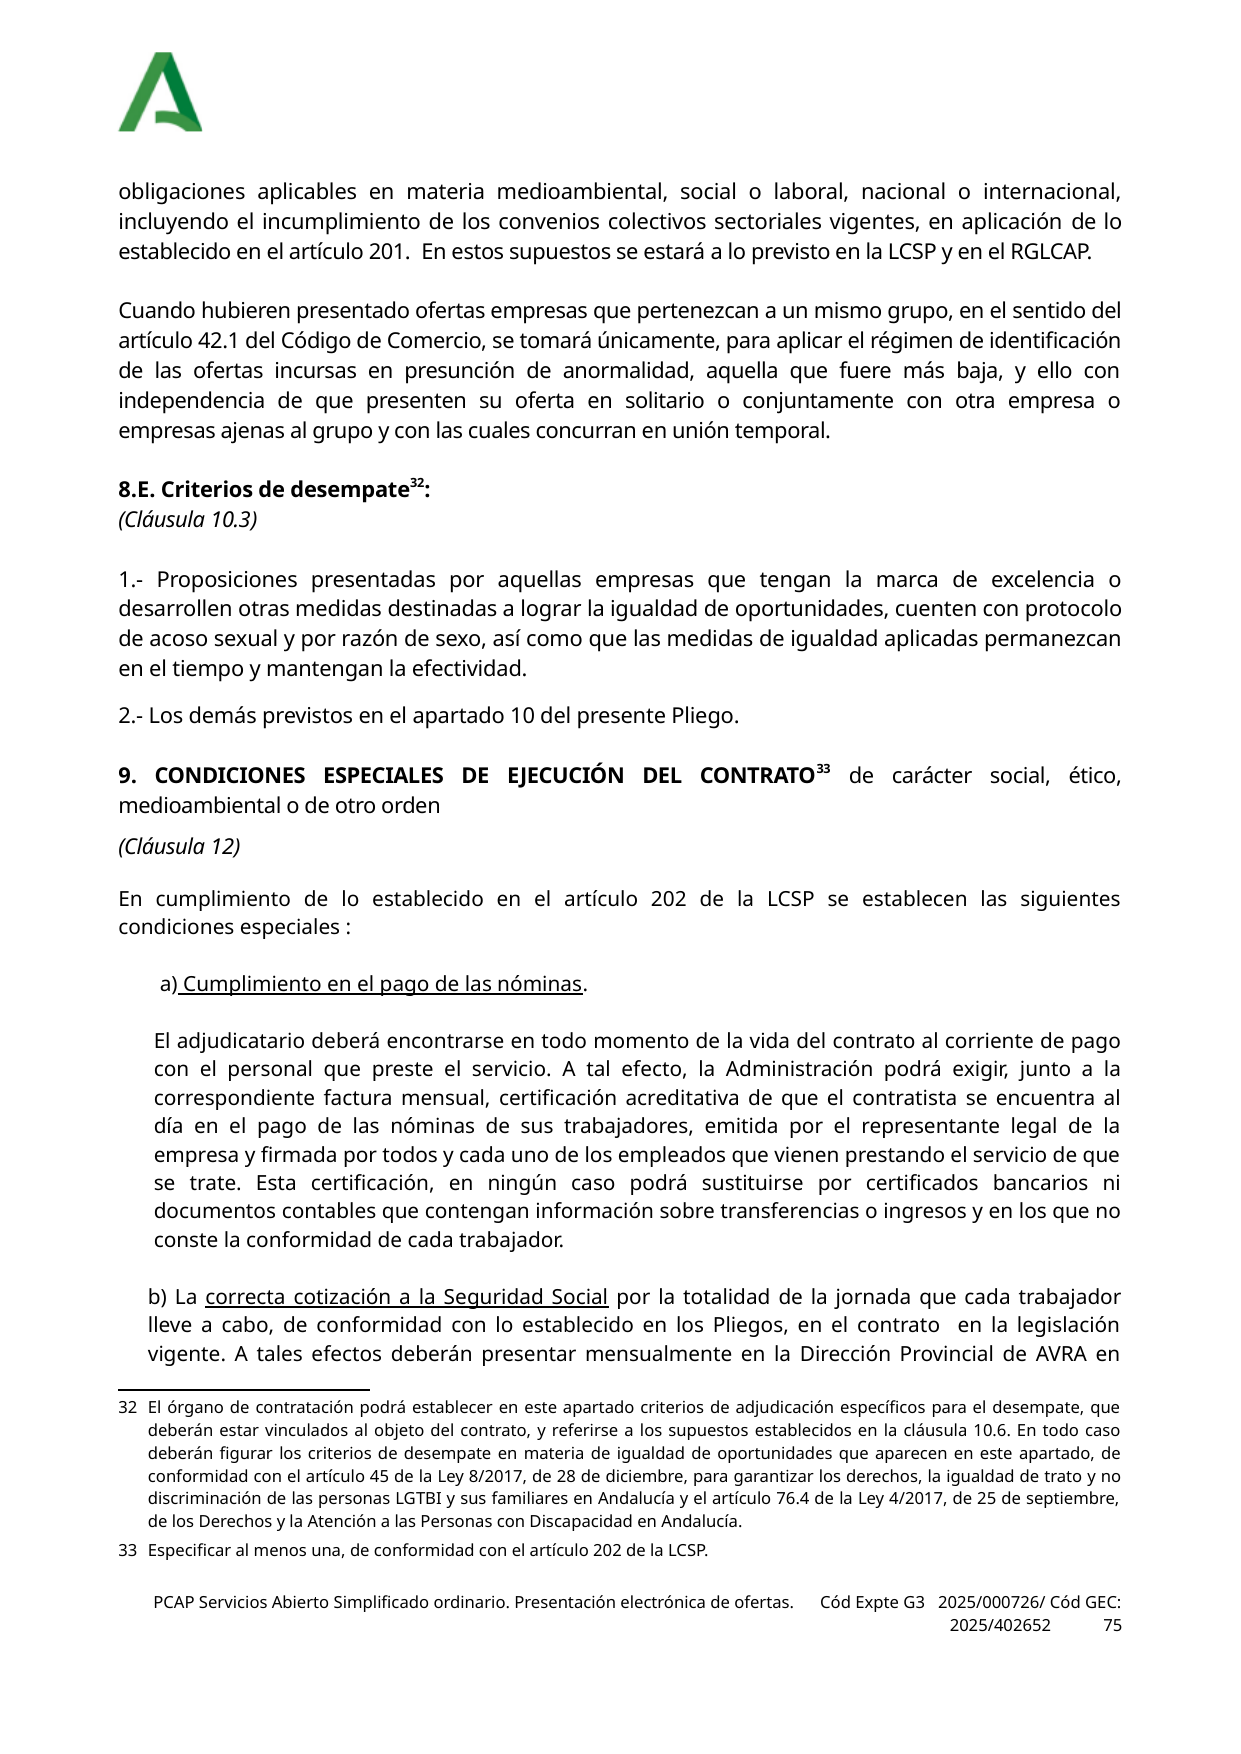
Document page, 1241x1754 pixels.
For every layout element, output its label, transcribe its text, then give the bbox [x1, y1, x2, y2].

picture [171, 9, 203, 151]
text Especificar al menos una, de conformidad con el artículo 202 de la LCSP. [118, 1538, 1122, 1561]
text El órgano de contratación podrá establecer en este apartado criterios de adjudicación específicos para el desempate, que deberán estar vinculados al objeto del contrato, y referirse a los supuestos establecidos en la cláusula 10.6. En todo caso deberán figurar los criterios de desempate en materia de igualdad de oportunidades que aparecen en este apartado, de conformidad con el artículo 45 de la Ley 8/2017, de 28 de diciembre, para garantizar los derechos, la igualdad de trato y no discriminación de las personas LGTBI y sus familiares en Andalucía y el artículo 76.4 de la Ley 4/2017, de 25 de septiembre, de los Derechos y la Atención a las Personas con Discapacidad en Andalucía. [118, 1396, 1122, 1532]
text (Cláusula 12) [118, 831, 1122, 861]
text b) La correcta cotización a la Seguridad Social por la totalidad de la jornada que cada trabajador lleve a cabo, de conformidad con lo establecido en los Pliegos, en el contrato en la legislación vigente. A tales efectos deberán presentar mensualmente en la Dirección Provincial de AVRA en [148, 1282, 1122, 1367]
text El adjudicatario deberá encontrarse en todo momento de la vida del contrato al corriente de pago con el personal que preste el servicio. A tal efecto, la Administración podrá exigir, junto a la correspondiente factura mensual, certificación acreditativa de que el contratista se encuentra al día en el pago de las nóminas de sus trabajadores, emitida por el representante legal de la empresa y firmada por todos y cada uno de los empleados que vienen prestando el servicio de que se trate. Esta certificación, en ningún caso podrá sustituirse por certificados bancarios ni documentos contables que contengan información sobre transferencias o ingresos y en los que no conste la conformidad de cada trabajador. [153, 1026, 1122, 1253]
text a) Cumplimiento en el pago de las nóminas. [159, 969, 1122, 998]
text Cuando hubieren presentado ofertas empresas que pertenezcan a un mismo grupo, en el sentido del artículo 42.1 del Código de Comercio, se tomará únicamente, para aplicar el régimen de identificación de las ofertas incursas en presunción de anormalidad, aquella que fuere más baja, y ello con independencia de que presenten su oferta en solitario o conjuntamente con otra empresa o empresas ajenas al grupo y con las cuales concurran en unión temporal. [118, 296, 1122, 444]
text (Cláusula 10.3) [118, 504, 1122, 534]
text 9. CONDICIONES ESPECIALES DE EJECUCIÓN DEL CONTRATO de carácter social, ético, medioambiental o de otro orden [118, 760, 1122, 819]
text 1.- Proposiciones presentadas por aquellas empresas que tengan la marca de excelencia o desarrollen otras medidas destinadas a lograr la igualdad de oportunidades, cuenten con protocolo de acoso sexual y por razón de sexo, así como que las medidas de igualdad aplicadas permanezcan en el tiempo y mantengan la efectividad. [118, 564, 1122, 683]
text En cumplimiento de lo establecido en el artículo 202 de la LCSP se establecen las siguientes condiciones especiales : [118, 884, 1122, 941]
text obligaciones aplicables en materia medioambiental, social o laboral, nacional o internacional, incluyendo el incumplimiento de los convenios colectivos sectoriales vigentes, en aplicación de lo establecido en el artículo 201. En estos supuestos se estará a lo previsto en la LCSP y en el RGLCAP. [118, 176, 1122, 266]
text 2.- Los demás previstos en el apartado 10 del presente Pliego. [118, 701, 1122, 730]
text 8.E. Criterios de desempate: [118, 474, 1122, 504]
